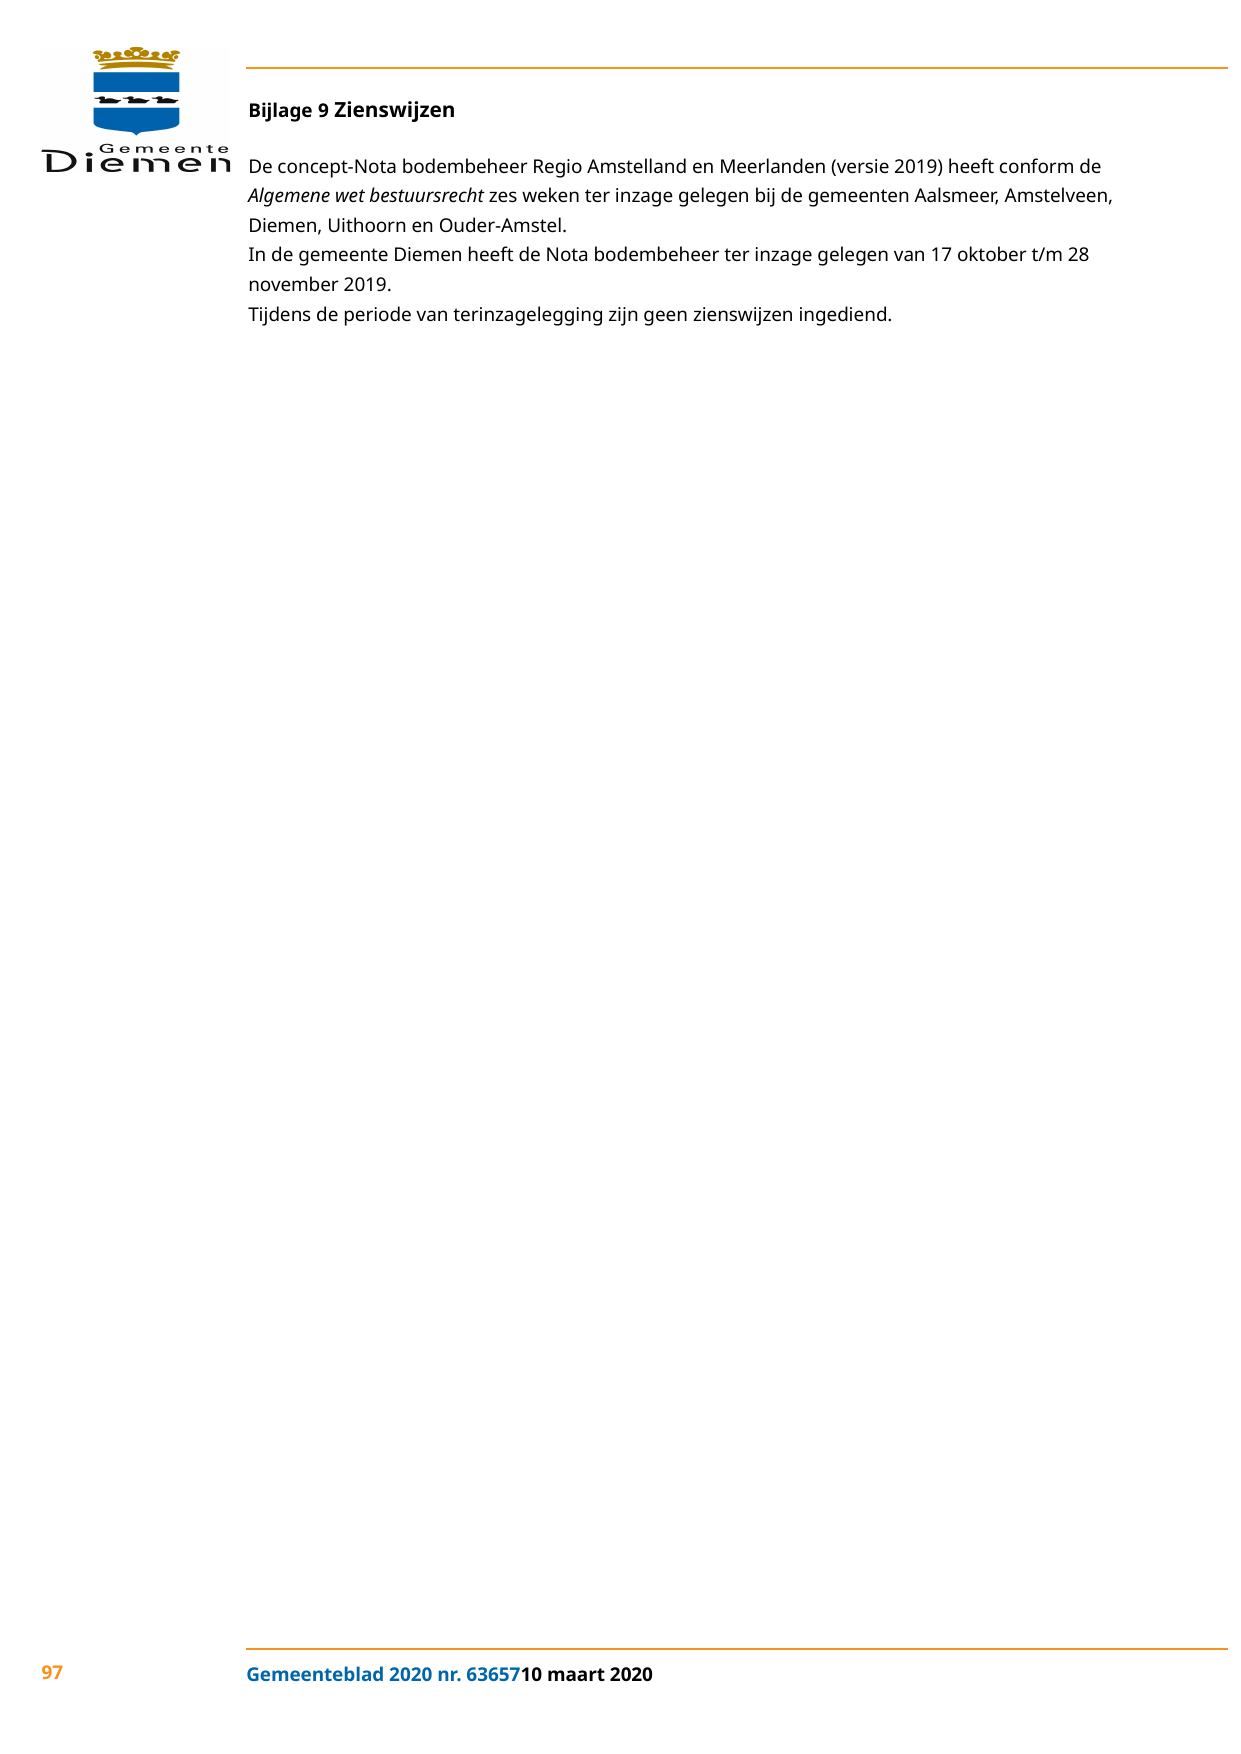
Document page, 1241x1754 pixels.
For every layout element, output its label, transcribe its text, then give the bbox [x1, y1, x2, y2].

text De concept-Nota bodembeheer Regio Amstelland en Meerlanden (versie 2019) heeft conform de Algemene wet bestuursrecht zes weken ter inzage gelegen bij de gemeenten Aalsmeer, Amstelveen, Diemen, Uithoorn en Ouder-Amstel. [248, 153, 1152, 238]
text Tijdens de periode van terinzagelegging zijn geen zienswijzen ingediend. [248, 301, 1152, 327]
text In de gemeente Diemen heeft de Nota bodembeheer ter inzage gelegen van 17 oktober t/m 28 november 2019. [248, 242, 1152, 297]
picture [41, 47, 231, 172]
text Bijlage 9 Zienswijzen [248, 95, 1152, 123]
